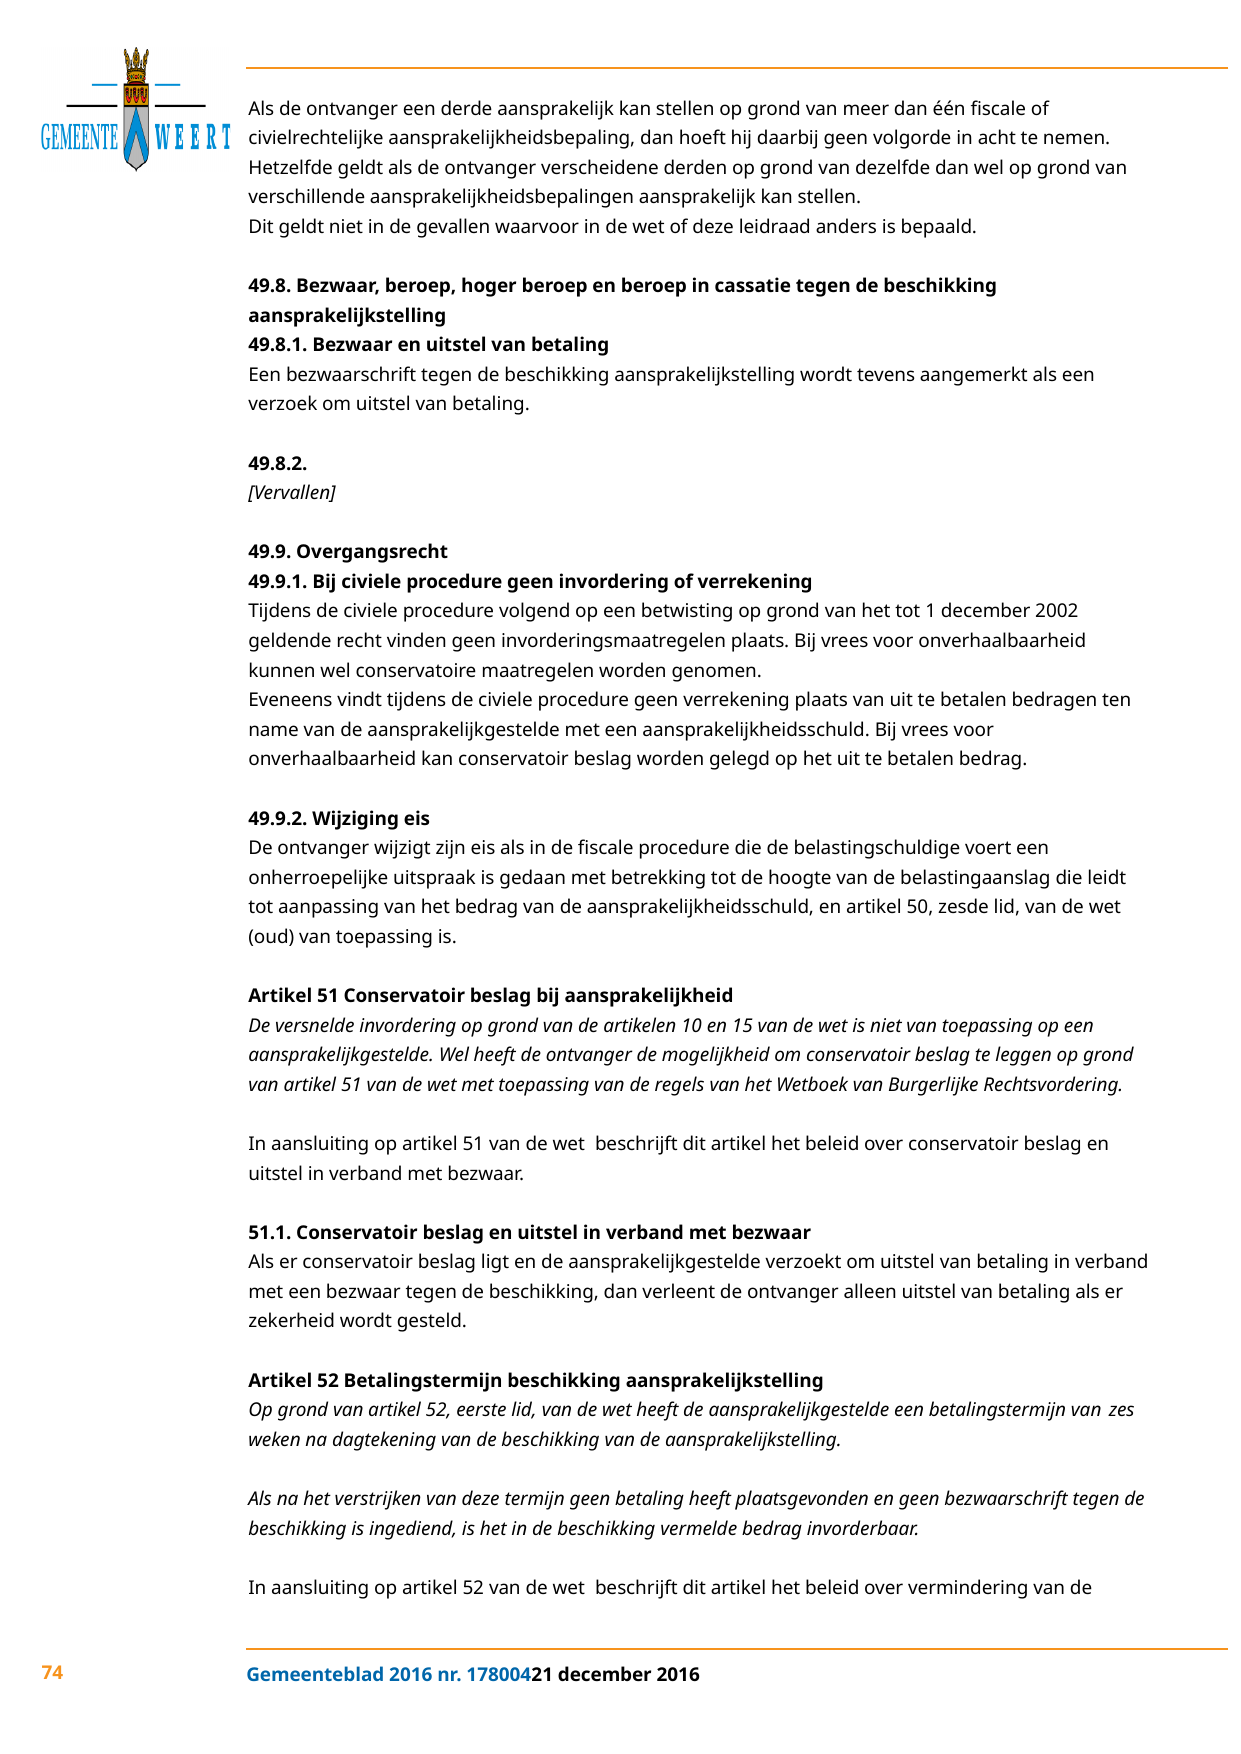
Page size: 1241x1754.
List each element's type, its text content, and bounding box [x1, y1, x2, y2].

text Eveneens vindt tijdens de civiele procedure geen verrekening plaats van uit te betalen bedragen ten name van de aansprakelijkgestelde met een aansprakelijkheidsschuld. Bij vrees voor onverhaalbaarheid kan conservatoir beslag worden gelegd op het uit te betalen bedrag. [248, 686, 1152, 771]
text Als na het verstrijken van deze termijn geen betaling heeft plaatsgevonden en geen bezwaarschrift tegen de beschikking is ingediend, is het in de beschikking vermelde bedrag invorderbaar. [248, 1485, 1152, 1541]
text De versnelde invordering op grond van de artikelen 10 en 15 van de wet is niet van toepassing op een aansprakelijkgestelde. Wel heeft de ontvanger de mogelijkheid om conservatoir beslag te leggen op grond van artikel 51 van de wet met toepassing van de regels van het Wetboek van Burgerlijke Rechtsvordering. [248, 1012, 1152, 1097]
text Op grond van artikel 52, eerste lid, van de wet heeft de aansprakelijkgestelde een betalingstermijn van zes weken na dagtekening van de beschikking van de aansprakelijkstelling. [248, 1396, 1152, 1452]
text [Vervallen] [248, 479, 1152, 505]
text Als er conservatoir beslag ligt en de aansprakelijkgestelde verzoekt om uitstel van betaling in verband met een bezwaar tegen de beschikking, dan verleent de ontvanger alleen uitstel van betaling als er zekerheid wordt gesteld. [248, 1248, 1152, 1333]
text In aansluiting op artikel 52 van de wet beschrijft dit artikel het beleid over vermindering van de [248, 1574, 1152, 1600]
text 49.8.1. Bezwaar en uitstel van betaling [248, 331, 1152, 357]
text 51.1. Conservatoir beslag en uitstel in verband met bezwaar [248, 1219, 1152, 1245]
text Artikel 51 Conservatoir beslag bij aansprakelijkheid [248, 982, 1152, 1008]
text Een bezwaarschrift tegen de beschikking aansprakelijkstelling wordt tevens aangemerkt als een verzoek om uitstel van betaling. [248, 361, 1152, 416]
text 49.9.1. Bij civiele procedure geen invordering of verrekening [248, 568, 1152, 594]
text Tijdens de civiele procedure volgend op een betwisting op grond van het tot 1 december 2002 geldende recht vinden geen invorderingsmaatregelen plaats. Bij vrees voor onverhaalbaarheid kunnen wel conservatoire maatregelen worden genomen. [248, 598, 1152, 683]
text 49.9. Overgangsrecht [248, 538, 1152, 564]
text 49.8. Bezwaar, beroep, hoger beroep en beroep in cassatie tegen de beschikking aansprakelijkstelling [248, 272, 1152, 328]
text 49.8.2. [248, 450, 1152, 476]
text De ontvanger wijzigt zijn eis als in de fiscale procedure die de belastingschuldige voert een onherroepelijke uitspraak is gedaan met betrekking tot de hoogte van de belastingaanslag die leidt tot aanpassing van het bedrag van de aansprakelijkheidsschuld, en artikel 50, zesde lid, van de wet (oud) van toepassing is. [248, 834, 1152, 949]
picture [41, 47, 231, 172]
text Als de ontvanger een derde aansprakelijk kan stellen op grond van meer dan één fiscale of civielrechtelijke aansprakelijkheidsbepaling, dan hoeft hij daarbij geen volgorde in acht te nemen. Hetzelfde geldt als de ontvanger verscheidene derden op grond van dezelfde dan wel op grond van verschillende aansprakelijkheidsbepalingen aansprakelijk kan stellen. [248, 95, 1152, 209]
text In aansluiting op artikel 51 van de wet beschrijft dit artikel het beleid over conservatoir beslag en uitstel in verband met bezwaar. [248, 1130, 1152, 1186]
text Dit geldt niet in de gevallen waarvoor in de wet of deze leidraad anders is bepaald. [248, 213, 1152, 239]
text 49.9.2. Wijziging eis [248, 805, 1152, 831]
text Artikel 52 Betalingstermijn beschikking aansprakelijkstelling [248, 1367, 1152, 1393]
